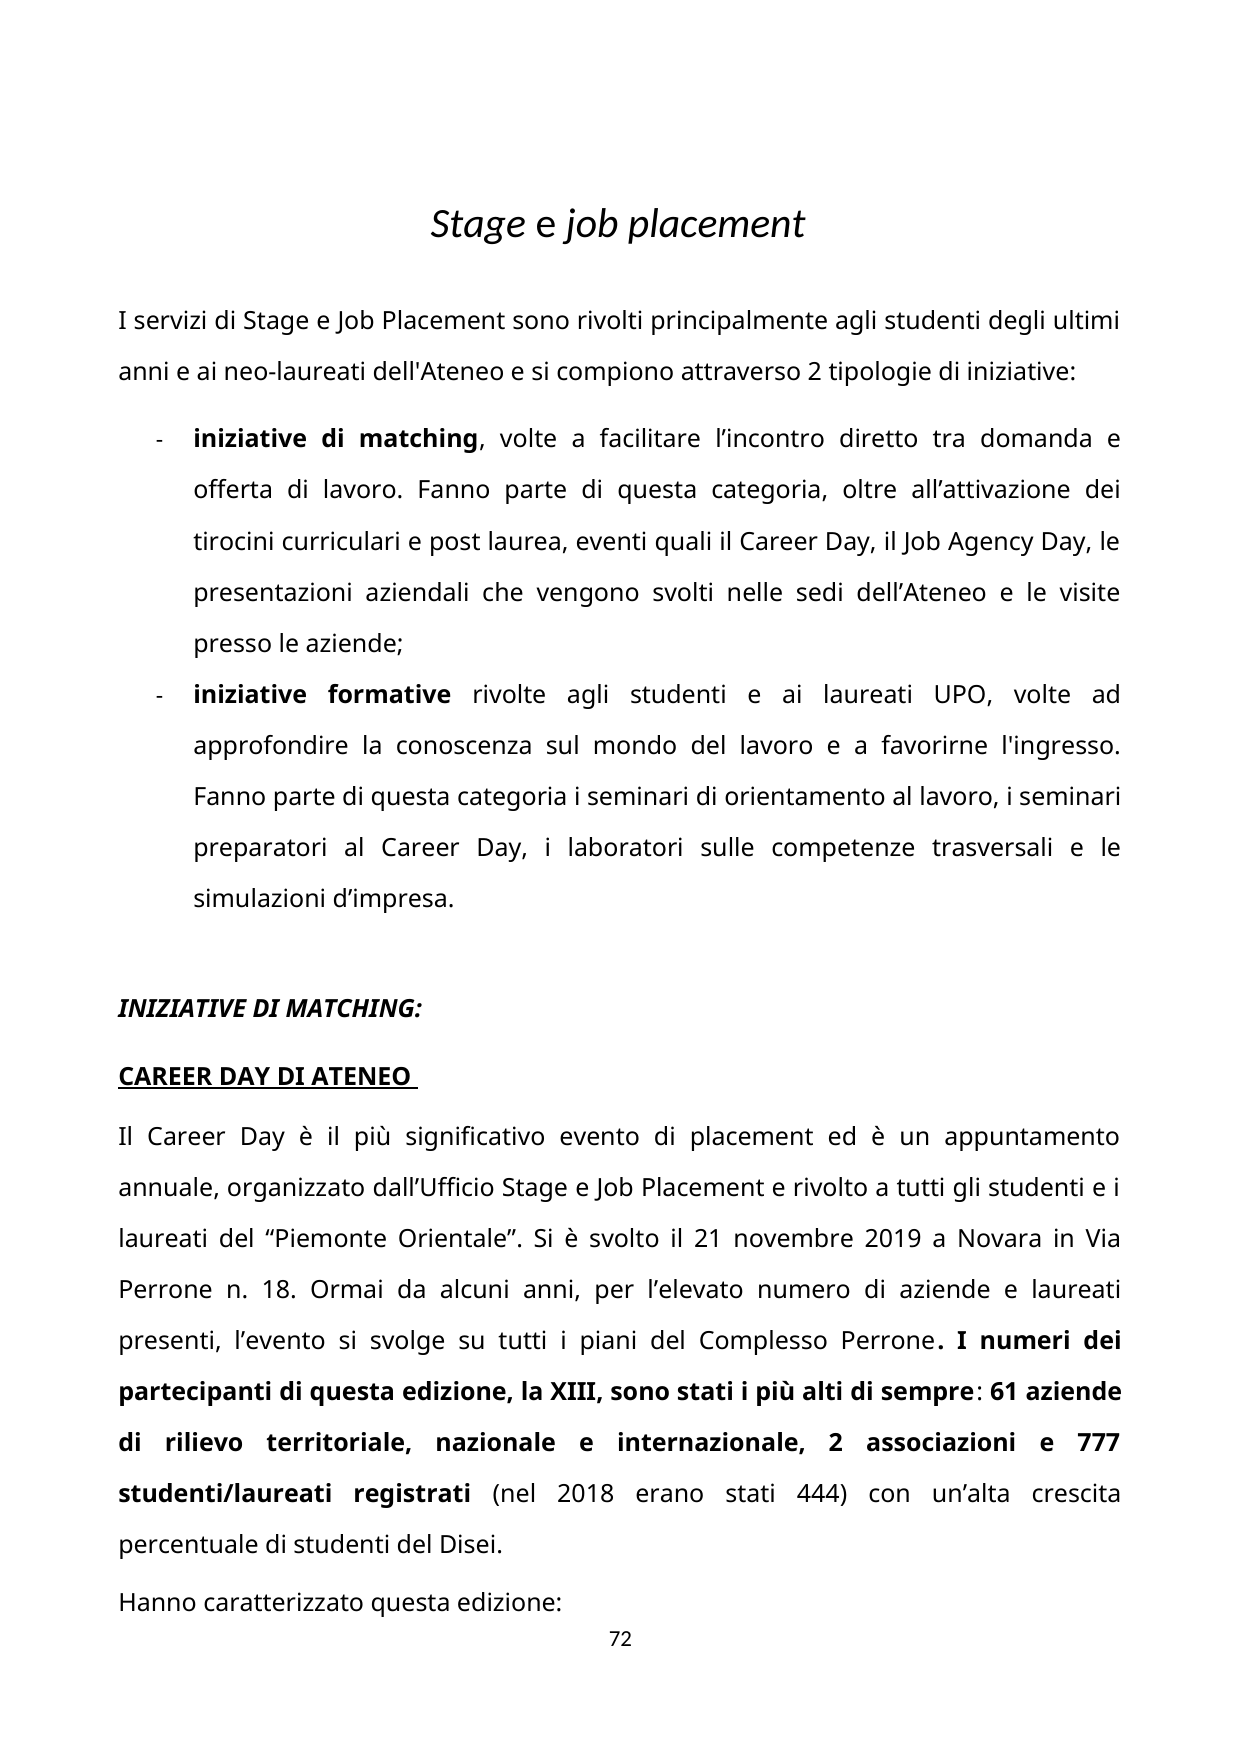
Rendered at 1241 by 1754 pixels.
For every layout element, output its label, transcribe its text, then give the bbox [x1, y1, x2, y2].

text Hanno caratterizzato questa edizione: [118, 1584, 1122, 1618]
text CAREER DAY DI ATENEO [118, 1058, 1122, 1093]
text INIZIATIVE DI MATCHING: [118, 991, 1122, 1025]
text Stage e job placement [118, 197, 1122, 248]
list iniziative formative rivolte agli studenti e ai laureati UPO, volte ad approfondire la conoscenza sul mondo del lavoro e a favorirne l'ingresso. Fanno parte di questa categoria i seminari di orientamento al lavoro, i seminari preparatori al Career Day, i laboratori sulle competenze trasversali e le simulazioni d’impresa. [156, 676, 1122, 914]
text Il Career Day è il più significativo evento di placement ed è un appuntamento annuale, organizzato dall’Ufficio Stage e Job Placement e rivolto a tutti gli studenti e i laureati del “Piemonte Orientale”. Si è svolto il 21 novembre 2019 a Novara in Via Perrone n. 18. Ormai da alcuni anni, per l’elevato numero di aziende e laureati presenti, l’evento si svolge su tutti i piani del Complesso Perrone. I numeri dei partecipanti di questa edizione, la XIII, sono stati i più alti di sempre: 61 aziende di rilievo territoriale, nazionale e internazionale, 2 associazioni e 777 studenti/laureati registrati (nel 2018 erano stati 444) con un’alta crescita percentuale di studenti del Disei. [118, 1118, 1122, 1561]
list iniziative di matching, volte a facilitare l’incontro diretto tra domanda e offerta di lavoro. Fanno parte di questa categoria, oltre all’attivazione dei tirocini curriculari e post laurea, eventi quali il Career Day, il Job Agency Day, le presentazioni aziendali che vengono svolti nelle sedi dell’Ateneo e le visite presso le aziende; [156, 421, 1122, 659]
text I servizi di Stage e Job Placement sono rivolti principalmente agli studenti degli ultimi anni e ai neo-laureati dell'Ateneo e si compiono attraverso 2 tipologie di iniziative: [118, 302, 1122, 387]
